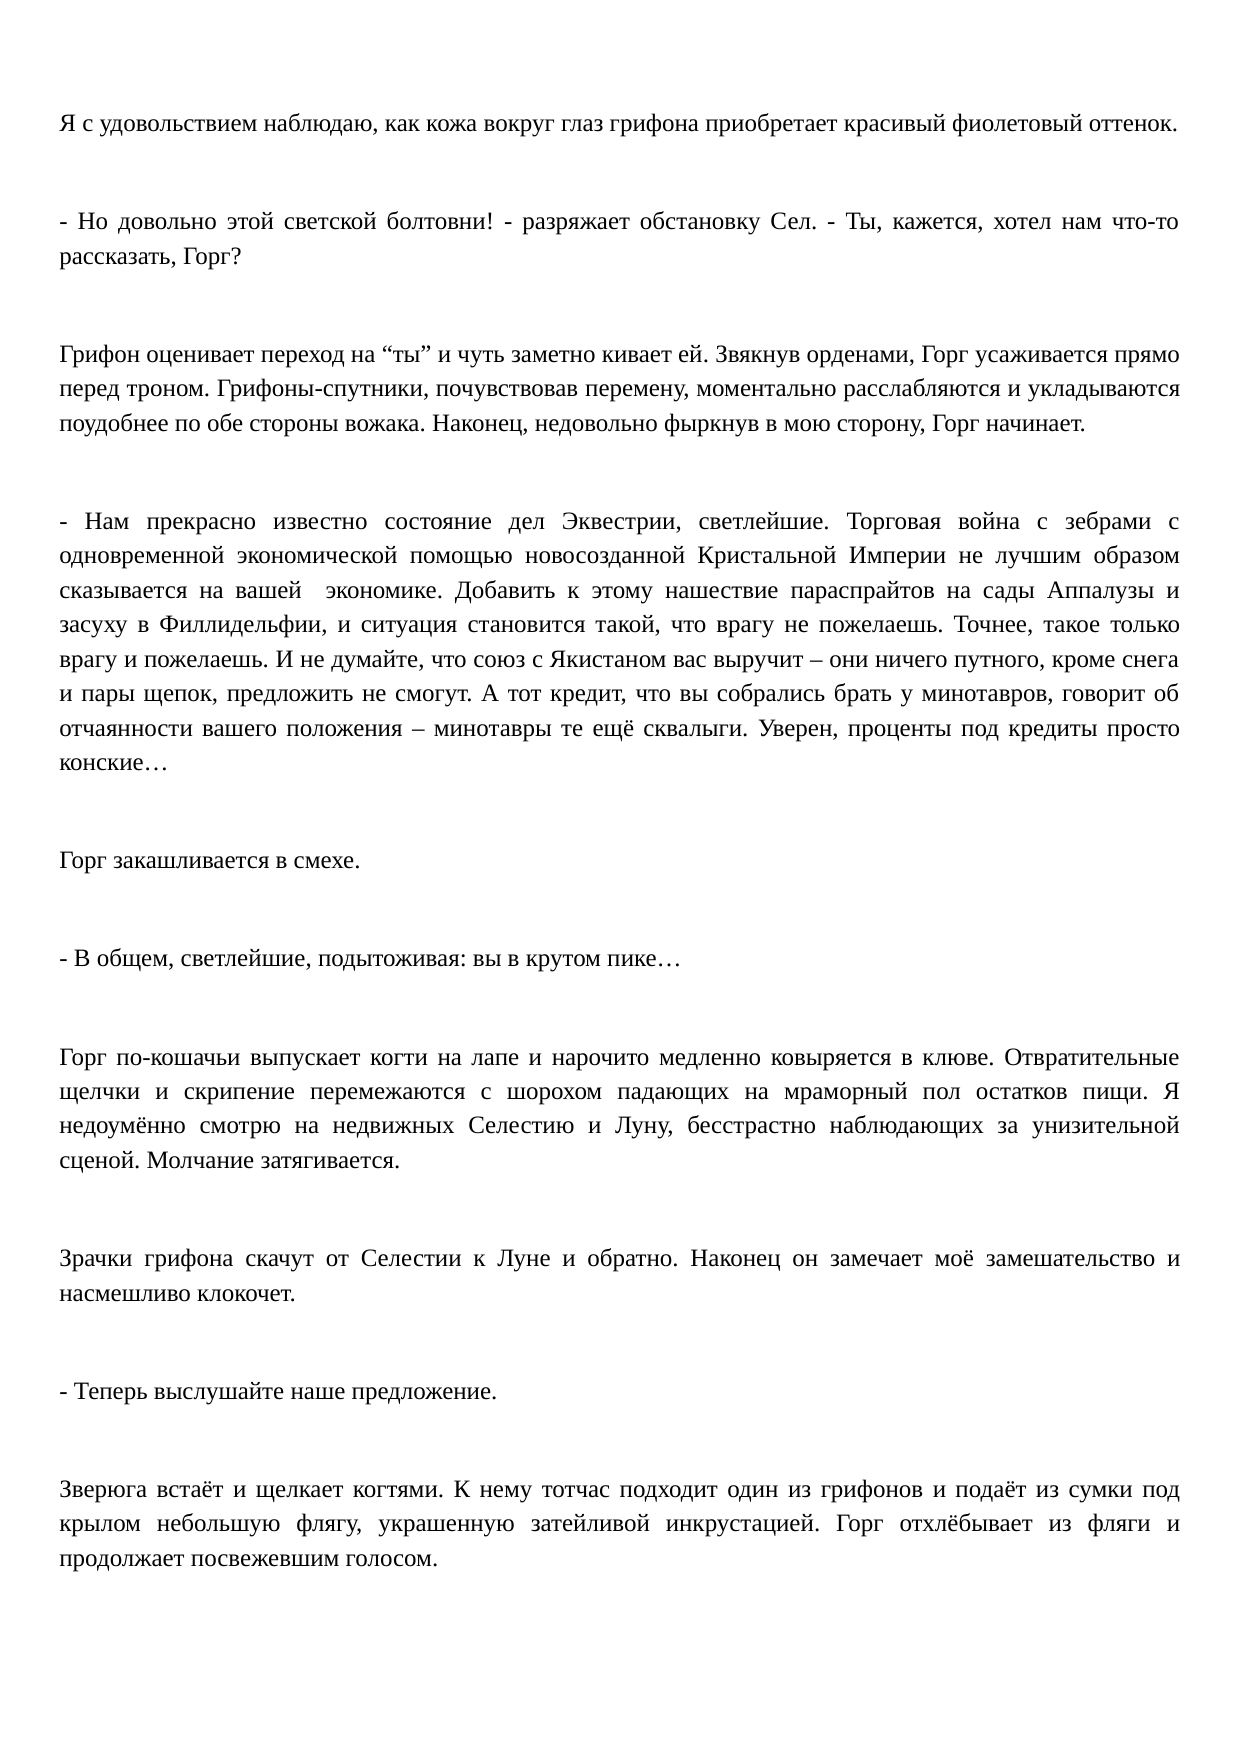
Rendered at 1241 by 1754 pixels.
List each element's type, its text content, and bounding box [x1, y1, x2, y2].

text Зрачки грифона скачут от Селестии к Луне и обратно. Наконец он замечает моё замешательство и насмешливо клокочет. [59, 1243, 1181, 1306]
text Горг закашливается в смехе. [59, 845, 1181, 874]
text - Теперь выслушайте наше предложение. [59, 1376, 1181, 1404]
text - В общем, светлейшие, подытоживая: вы в крутом пике… [59, 943, 1181, 972]
text Зверюга встаёт и щелкает когтями. К нему тотчас подходит один из грифонов и подаёт из сумки под крылом небольшую флягу, украшенную затейливой инкрустацией. Горг отхлёбывает из фляги и продолжает посвежевшим голосом. [59, 1474, 1181, 1572]
text Я с удовольствием наблюдаю, как кожа вокруг глаз грифона приобретает красивый фиолетовый оттенок. [59, 108, 1181, 137]
text Горг по-кошачьи выпускает когти на лапе и нарочито медленно ковыряется в клюве. Отвратительные щелчки и скрипение перемежаются с шорохом падающих на мраморный пол остатков пищи. Я недоумённо смотрю на недвижных Селестию и Луну, бесстрастно наблюдающих за унизительной сценой. Молчание затягивается. [59, 1042, 1181, 1174]
text - Но довольно этой светской болтовни! - разряжает обстановку Сел. - Ты, кажется, хотел нам что-то рассказать, Горг? [59, 206, 1181, 269]
text - Нам прекрасно известно состояние дел Эквестрии, светлейшие. Торговая война с зебрами с одновременной экономической помощью новосозданной Кристальной Империи не лучшим образом сказывается на вашей экономике. Добавить к этому нашествие параспрайтов на сады Аппалузы и засуху в Филлидельфии, и ситуация становится такой, что врагу не пожелаешь. Точнее, такое только врагу и пожелаешь. И не думайте, что союз с Якистаном вас выручит – они ничего путного, кроме снега и пары щепок, предложить не смогут. А тот кредит, что вы собрались брать у минотавров, говорит об отчаянности вашего положения – минотавры те ещё сквалыги. Уверен, проценты под кредиты просто конские… [59, 506, 1181, 776]
text Грифон оценивает переход на “ты” и чуть заметно кивает ей. Звякнув орденами, Горг усаживается прямо перед троном. Грифоны-спутники, почувствовав перемену, моментально расслабляются и укладываются поудобнее по обе стороны вожака. Наконец, недовольно фыркнув в мою сторону, Горг начинает. [59, 339, 1181, 437]
